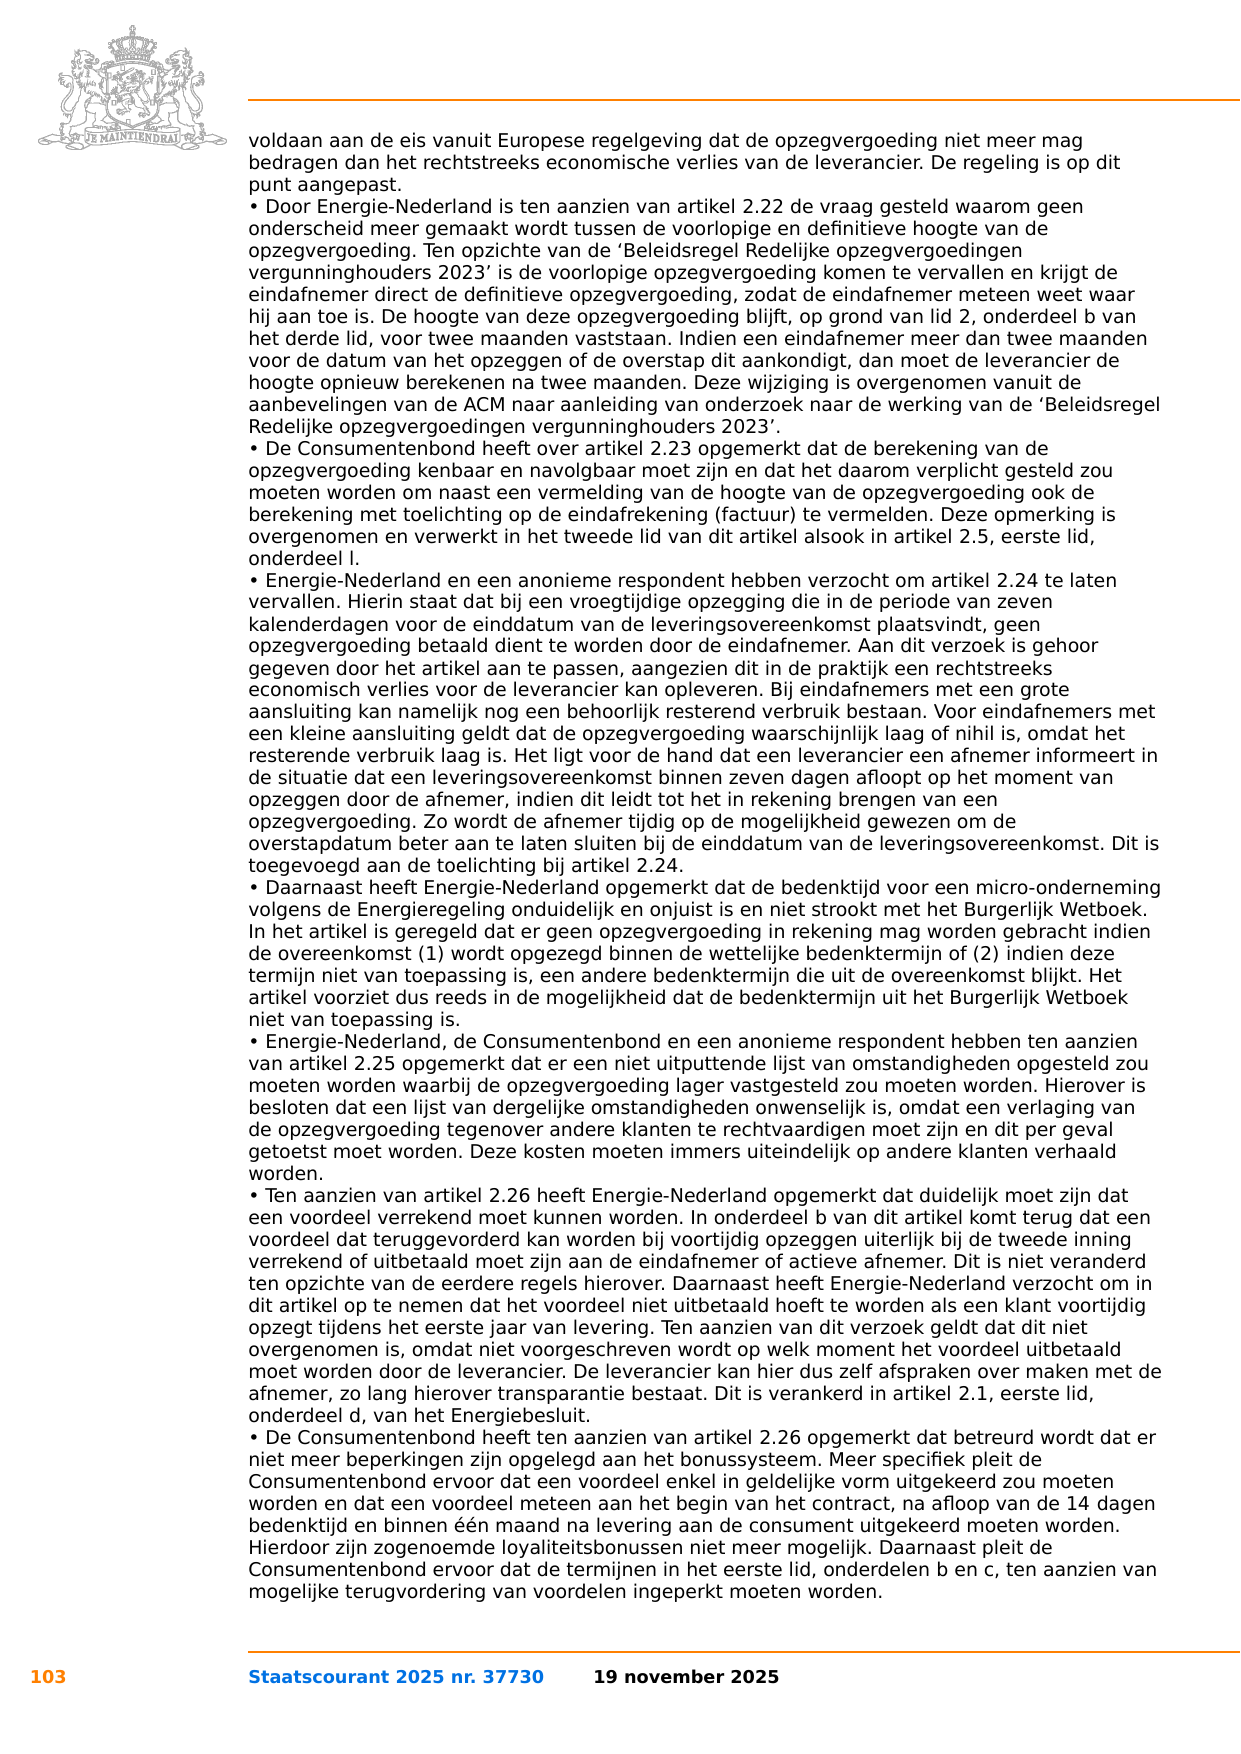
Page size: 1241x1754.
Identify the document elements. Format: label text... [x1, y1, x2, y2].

text • Daarnaast heeft Energie-Nederland opgemerkt dat de bedenktijd voor een micro-onderneming volgens de Energieregeling onduidelijk en onjuist is en niet strookt met het Burgerlijk Wetboek. In het artikel is geregeld dat er geen opzegvergoeding in rekening mag worden gebracht indien de overeenkomst (1) wordt opgezegd binnen de wettelijke bedenktermijn of (2) indien deze termijn niet van toepassing is, een andere bedenktermijn die uit de overeenkomst blijkt. Het artikel voorziet dus reeds in de mogelijkheid dat de bedenktermijn uit het Burgerlijk Wetboek niet van toepassing is. [248, 877, 1163, 1031]
text • Door Energie-Nederland is ten aanzien van artikel 2.22 de vraag gesteld waarom geen onderscheid meer gemaakt wordt tussen de voorlopige en definitieve hoogte van de opzegvergoeding. Ten opzichte van de ‘Beleidsregel Redelijke opzegvergoedingen vergunninghouders 2023’ is de voorlopige opzegvergoeding komen te vervallen en krijgt de eindafnemer direct de definitieve opzegvergoeding, zodat de eindafnemer meteen weet waar hij aan toe is. De hoogte van deze opzegvergoeding blijft, op grond van lid 2, onderdeel b van het derde lid, voor twee maanden vaststaan. Indien een eindafnemer meer dan twee maanden voor de datum van het opzeggen of de overstap dit aankondigt, dan moet de leverancier de hoogte opnieuw berekenen na twee maanden. Deze wijziging is overgenomen vanuit de aanbevelingen van de ACM naar aanleiding van onderzoek naar de werking van de ‘Beleidsregel Redelijke opzegvergoedingen vergunninghouders 2023’. [248, 196, 1163, 438]
text • Energie-Nederland en een anonieme respondent hebben verzocht om artikel 2.24 te laten vervallen. Hierin staat dat bij een vroegtijdige opzegging die in de periode van zeven kalenderdagen voor de einddatum van de leveringsovereenkomst plaatsvindt, geen opzegvergoeding betaald dient te worden door de eindafnemer. Aan dit verzoek is gehoor gegeven door het artikel aan te passen, aangezien dit in de praktijk een rechtstreeks economisch verlies voor de leverancier kan opleveren. Bij eindafnemers met een grote aansluiting kan namelijk nog een behoorlijk resterend verbruik bestaan. Voor eindafnemers met een kleine aansluiting geldt dat de opzegvergoeding waarschijnlijk laag of nihil is, omdat het resterende verbruik laag is. Het ligt voor de hand dat een leverancier een afnemer informeert in de situatie dat een leveringsovereenkomst binnen zeven dagen afloopt op het moment van opzeggen door de afnemer, indien dit leidt tot het in rekening brengen van een opzegvergoeding. Zo wordt de afnemer tijdig op de mogelijkheid gewezen om de overstapdatum beter aan te laten sluiten bij de einddatum van de leveringsovereenkomst. Dit is toegevoegd aan de toelichting bij artikel 2.24. [248, 569, 1163, 877]
picture [38, 25, 227, 150]
text • De Consumentenbond heeft over artikel 2.23 opgemerkt dat de berekening van de opzegvergoeding kenbaar en navolgbaar moet zijn en dat het daarom verplicht gesteld zou moeten worden om naast een vermelding van de hoogte van de opzegvergoeding ook de berekening met toelichting op de eindafrekening (factuur) te vermelden. Deze opmerking is overgenomen en verwerkt in het tweede lid van dit artikel alsook in artikel 2.5, eerste lid, onderdeel l. [248, 438, 1163, 569]
text • Energie-Nederland, de Consumentenbond en een anonieme respondent hebben ten aanzien van artikel 2.25 opgemerkt dat er een niet uitputtende lijst van omstandigheden opgesteld zou moeten worden waarbij de opzegvergoeding lager vastgesteld zou moeten worden. Hierover is besloten dat een lijst van dergelijke omstandigheden onwenselijk is, omdat een verlaging van de opzegvergoeding tegenover andere klanten te rechtvaardigen moet zijn en dit per geval getoetst moet worden. Deze kosten moeten immers uiteindelijk op andere klanten verhaald worden. [248, 1031, 1163, 1185]
text voldaan aan de eis vanuit Europese regelgeving dat de opzegvergoeding niet meer mag bedragen dan het rechtstreeks economische verlies van de leverancier. De regeling is op dit punt aangepast. [248, 130, 1163, 196]
text • Ten aanzien van artikel 2.26 heeft Energie-Nederland opgemerkt dat duidelijk moet zijn dat een voordeel verrekend moet kunnen worden. In onderdeel b van dit artikel komt terug dat een voordeel dat teruggevorderd kan worden bij voortijdig opzeggen uiterlijk bij de tweede inning verrekend of uitbetaald moet zijn aan de eindafnemer of actieve afnemer. Dit is niet veranderd ten opzichte van de eerdere regels hierover. Daarnaast heeft Energie-Nederland verzocht om in dit artikel op te nemen dat het voordeel niet uitbetaald hoeft te worden als een klant voortijdig opzegt tijdens het eerste jaar van levering. Ten aanzien van dit verzoek geldt dat dit niet overgenomen is, omdat niet voorgeschreven wordt op welk moment het voordeel uitbetaald moet worden door de leverancier. De leverancier kan hier dus zelf afspraken over maken met de afnemer, zo lang hierover transparantie bestaat. Dit is verankerd in artikel 2.1, eerste lid, onderdeel d, van het Energiebesluit. [248, 1185, 1163, 1427]
text • De Consumentenbond heeft ten aanzien van artikel 2.26 opgemerkt dat betreurd wordt dat er niet meer beperkingen zijn opgelegd aan het bonussysteem. Meer specifiek pleit de Consumentenbond ervoor dat een voordeel enkel in geldelijke vorm uitgekeerd zou moeten worden en dat een voordeel meteen aan het begin van het contract, na afloop van de 14 dagen bedenktijd en binnen één maand na levering aan de consument uitgekeerd moeten worden. Hierdoor zijn zogenoemde loyaliteitsbonussen niet meer mogelijk. Daarnaast pleit de Consumentenbond ervoor dat de termijnen in het eerste lid, onderdelen b en c, ten aanzien van mogelijke terugvordering van voordelen ingeperkt moeten worden. [248, 1427, 1163, 1602]
